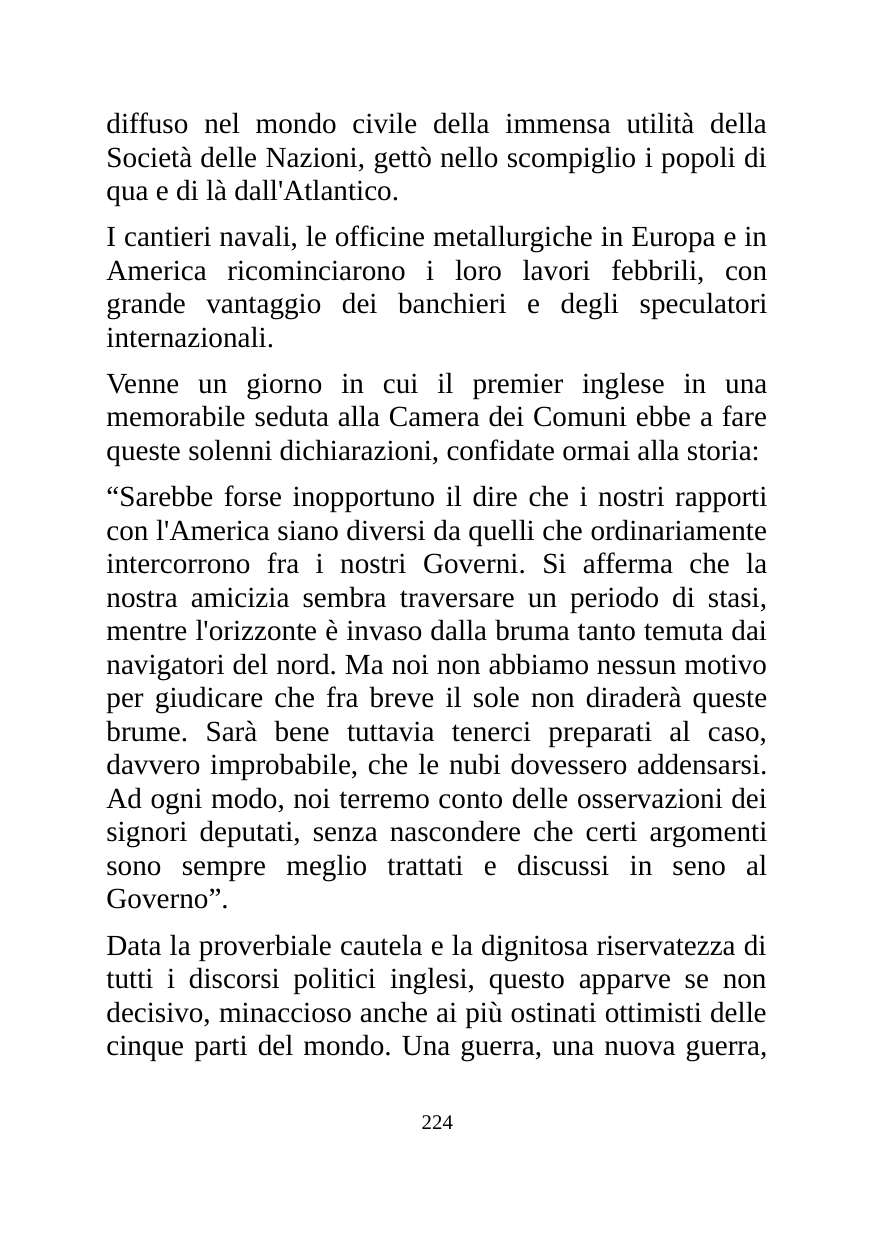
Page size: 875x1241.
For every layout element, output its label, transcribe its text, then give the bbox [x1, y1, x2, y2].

text “Sarebbe forse inopportuno il dire che i nostri rapporti con l'America siano diversi da quelli che ordinariamente intercorrono fra i nostri Governi. Si afferma che la nostra amicizia sembra traversare un periodo di stasi, mentre l'orizzonte è invaso dalla bruma tanto temuta dai navigatori del nord. Ma noi non abbiamo nessun motivo per giudicare che fra breve il sole non diraderà queste brume. Sarà bene tuttavia tenerci preparati al caso, davvero improbabile, che le nubi dovessero addensarsi. Ad ogni modo, noi terremo conto delle osservazioni dei signori deputati, senza nascondere che certi argomenti sono sempre meglio trattati e discussi in seno al Governo”. [106, 479, 768, 915]
text diffuso nel mondo civile della immensa utilità della Società delle Nazioni, gettò nello scompiglio i popoli di qua e di là dall'Atlantico. [106, 106, 768, 207]
text Venne un giorno in cui il premier inglese in una memorabile seduta alla Camera dei Comuni ebbe a fare queste solenni dichiarazioni, confidate ormai alla storia: [106, 366, 768, 467]
text I cantieri navali, le officine metallurgiche in Europa e in America ricominciarono i loro lavori febbrili, con grande vantaggio dei banchieri e degli speculatori internazionali. [106, 219, 768, 353]
text Data la proverbiale cautela e la dignitosa riservatezza di tutti i discorsi politici inglesi, questo apparve se non decisivo, minaccioso anche ai più ostinati ottimisti delle cinque parti del mondo. Una guerra, una nuova guerra, [106, 928, 768, 1062]
